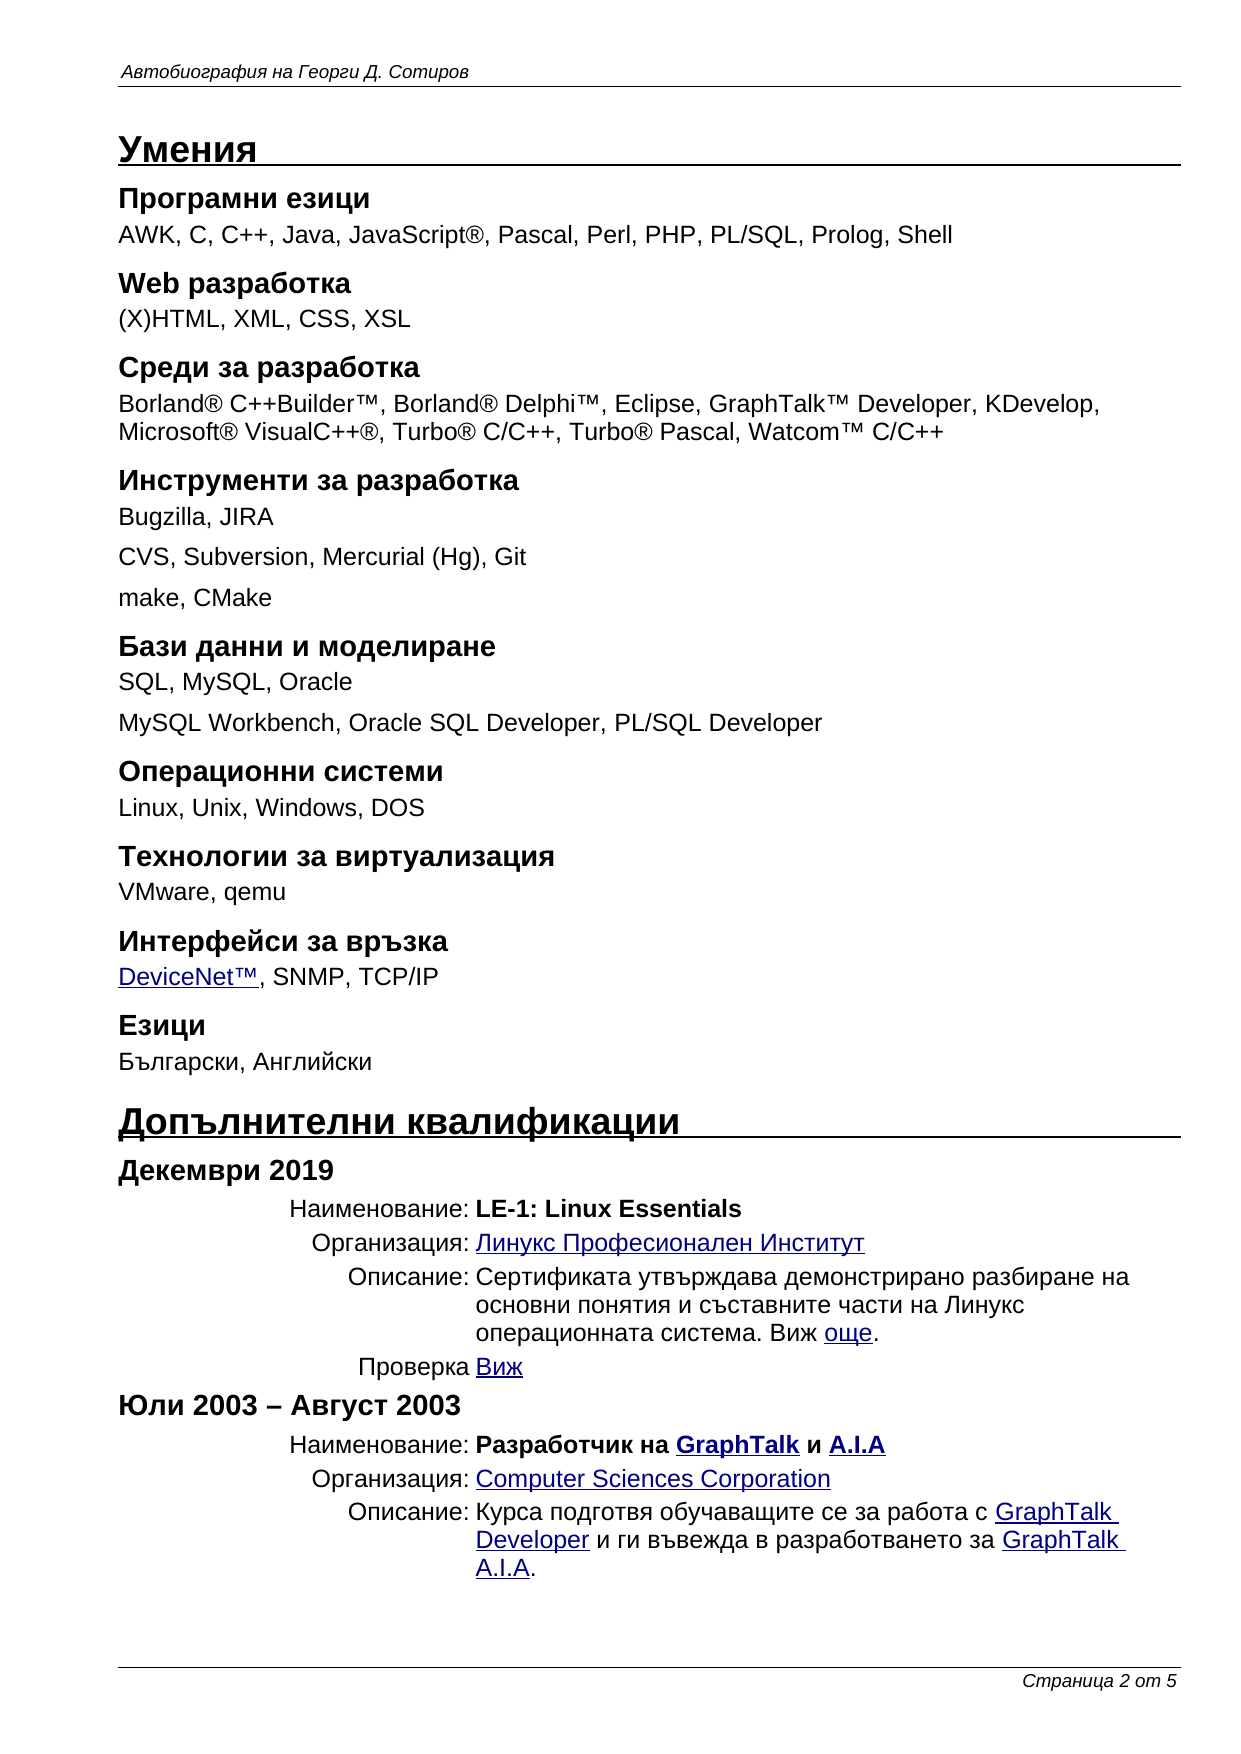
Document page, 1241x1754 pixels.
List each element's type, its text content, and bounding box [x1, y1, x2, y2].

subtitle Инструменти за разработка [118, 464, 1181, 497]
subtitle Езици [118, 1009, 1181, 1042]
text Български, Английски [118, 1048, 1181, 1076]
subtitle Интерфейси за връзка [118, 924, 1181, 957]
table_cell Описание: [118, 1495, 472, 1585]
table_cell Computer Sciences Corporation [473, 1461, 1179, 1495]
table_header LE-1: Linux Essentials [473, 1193, 1179, 1226]
subtitle [534, 1138, 1181, 1142]
subtitle Web разработка [118, 267, 1181, 299]
table_cell Виж [473, 1350, 1179, 1383]
subtitle Юли 2003 – Август 2003 [118, 1389, 1181, 1422]
subtitle [118, 1138, 529, 1142]
table_cell Сертификата утвърждава демонстрирано разбиране на основни понятия и съставните части на Линукс операционната система. Виж още. [473, 1260, 1179, 1349]
table_cell Курса подготвя обучаващите се за работа с GraphTalk Developer и ги въвежда в разработването за GraphTalk A.I.A. [473, 1495, 1179, 1585]
text CVS, Subversion, Mercurial (Hg), Git [118, 543, 1181, 571]
table_header Наименование: [118, 1193, 472, 1226]
text SQL, MySQL, Oracle [118, 668, 1181, 696]
table_cell Проверка [118, 1350, 472, 1383]
subtitle Умения [118, 128, 1181, 164]
text AWK, C, C++, Java, JavaScript®, Pascal, Perl, PHP, PL/SQL, Prolog, Shell [118, 220, 1181, 248]
text VMware, qemu [118, 878, 1181, 906]
text MySQL Workbench, Oracle SQL Developer, PL/SQL Developer [118, 708, 1181, 736]
text Bugzilla, JIRA [118, 503, 1181, 531]
table_cell Линукс Професионален Институт [473, 1226, 1179, 1260]
subtitle Среди за разработка [118, 351, 1181, 384]
text make, CMake [118, 583, 1181, 611]
subtitle Допълнителни квалификации [118, 1100, 1181, 1136]
text DeviceNet™, SNMP, TCP/IP [118, 963, 1181, 991]
text (X)HTML, XML, CSS, XSL [118, 305, 1181, 333]
subtitle Програмни езици [118, 182, 1181, 214]
text Linux, Unix, Windows, DOS [118, 793, 1181, 821]
subtitle Технологии за виртуализация [118, 840, 1181, 872]
subtitle Бази данни и моделиране [118, 629, 1181, 662]
table_cell Организация: [118, 1226, 472, 1260]
table_header Разработчик на GraphTalk и A.I.A [473, 1428, 1179, 1461]
table_cell Организация: [118, 1461, 472, 1495]
text Borland® C++Builder™, Borland® Delphi™, Eclipse, GraphTalk™ Developer, KDevelop, Microsoft® VisualC++®, Turbo® C/C++, Turbo® Pascal, Watcom™ C/C++ [118, 390, 1181, 446]
subtitle Декември 2019 [118, 1154, 1181, 1186]
table_header Наименование: [118, 1428, 472, 1461]
subtitle [118, 166, 1181, 170]
table_cell Описание: [118, 1260, 472, 1349]
subtitle Операционни системи [118, 755, 1181, 787]
